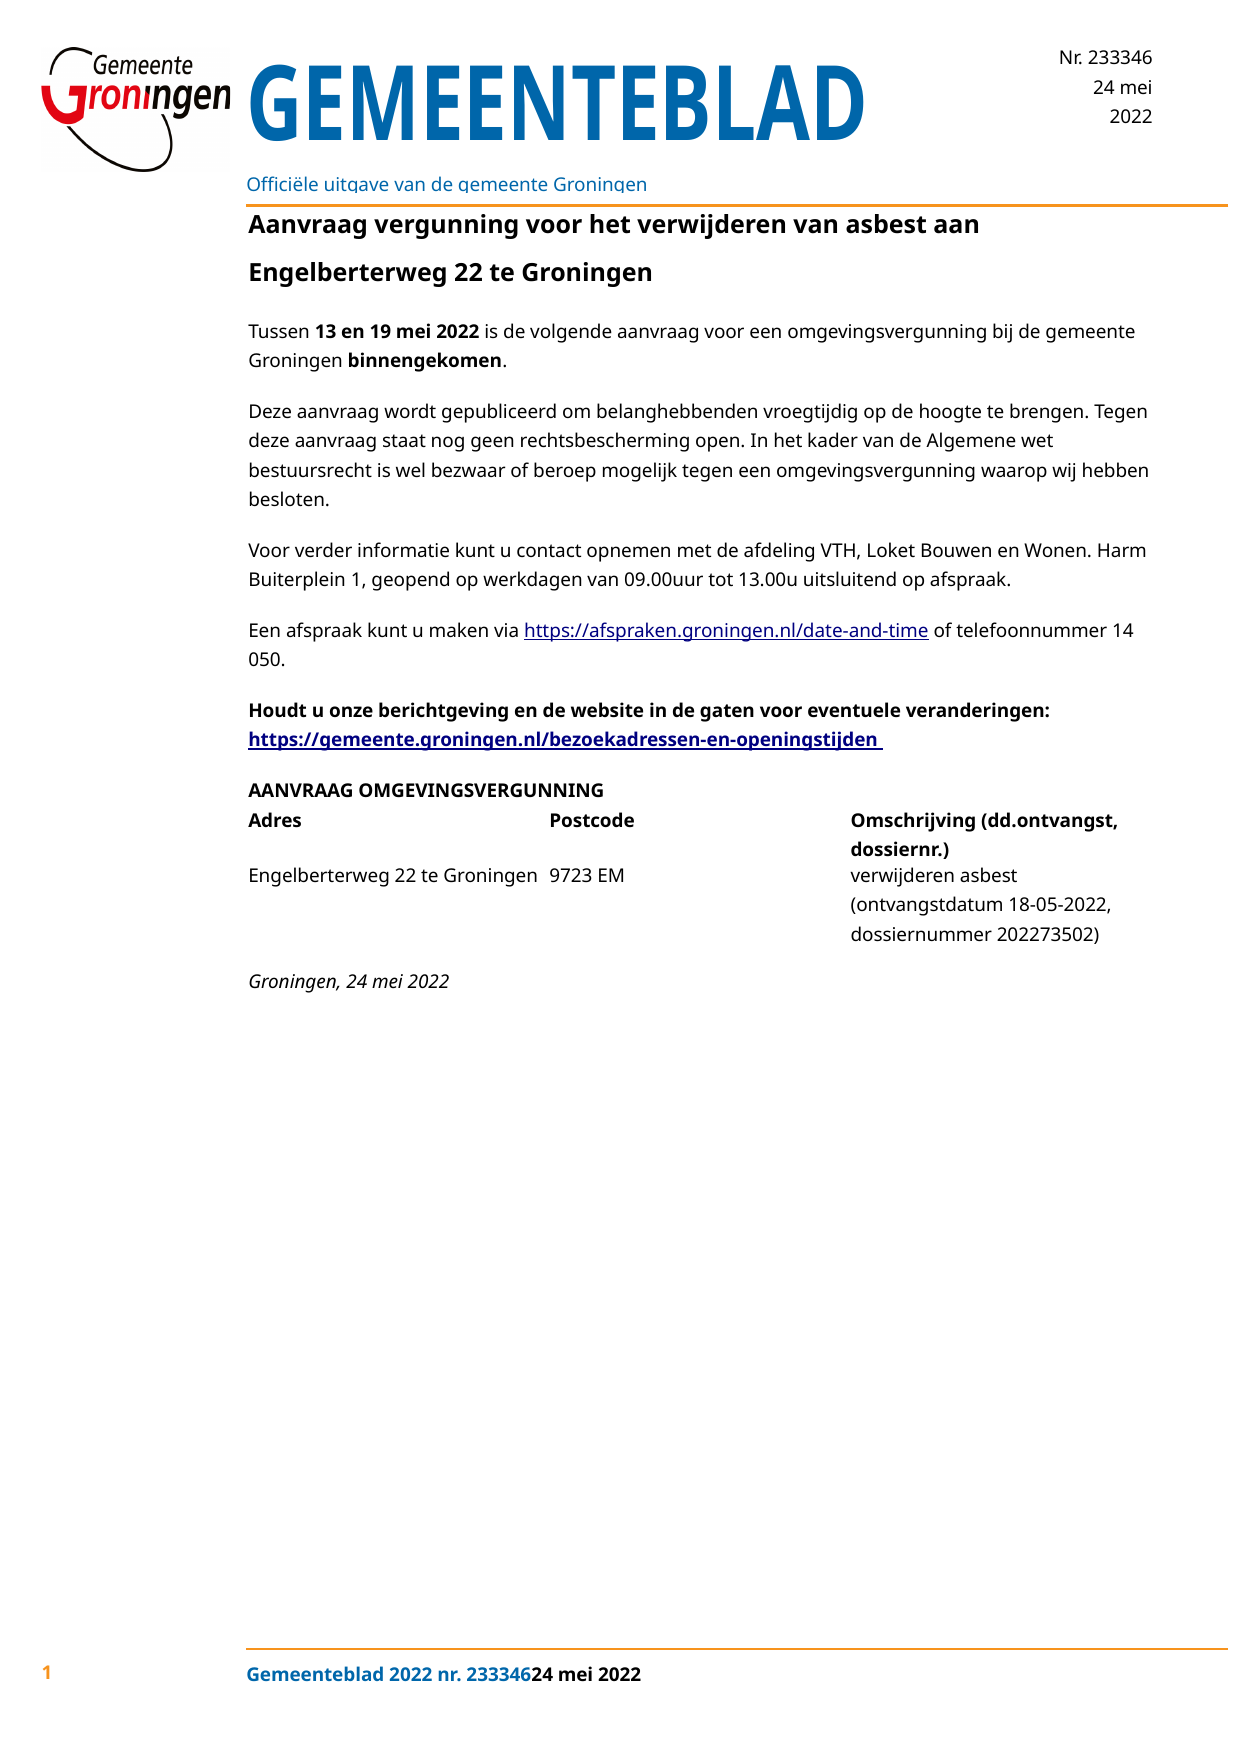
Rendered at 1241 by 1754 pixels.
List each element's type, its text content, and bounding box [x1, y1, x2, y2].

table_cell 9723 EM [549, 862, 850, 947]
text Tussen 13 en 19 mei 2022 is de volgende aanvraag voor een omgevingsvergunning bij de gemeente Groningen binnengekomen. [248, 318, 1152, 373]
text Deze aanvraag wordt gepubliceerd om belanghebbenden vroegtijdig op de hoogte te brengen. Tegen deze aanvraag staat nog geen rechtsbescherming open. In het kader van de Algemene wet bestuursrecht is wel bezwaar of beroep mogelijk tegen een omgevingsvergunning waarop wij hebben besloten. [248, 398, 1152, 512]
table_cell Engelberterweg 22 te Groningen [248, 862, 549, 947]
text Aanvraag vergunning voor het verwijderen van asbest aan Engelberterweg 22 te Groningen [248, 207, 1152, 288]
text AANVRAAG OMGEVINGSVERGUNNING [248, 777, 1152, 803]
picture [41, 47, 231, 172]
table_header Postcode [549, 807, 850, 862]
text Voor verder informatie kunt u contact opnemen met de afdeling VTH, Loket Bouwen en Wonen. Harm Buiterplein 1, geopend op werkdagen van 09.00uur tot 13.00u uitsluitend op afspraak. [248, 537, 1152, 592]
text Een afspraak kunt u maken via https://afspraken.groningen.nl/date-and-time of telefoonnummer 14 050. [248, 617, 1152, 672]
text Groningen, 24 mei 2022 [248, 968, 1152, 994]
text Houdt u onze berichtgeving en de website in de gaten voor eventuele veranderingen: https://gemeente.groningen.nl/bezoekadressen-en-openingstijden [248, 697, 1152, 752]
table_header Omschrijving (dd.ontvangst, dossiernr.) [850, 807, 1152, 862]
table_cell verwijderen asbest (ontvangstdatum 18-05-2022, dossiernummer 202273502) [850, 862, 1152, 947]
table_header Adres [248, 807, 549, 862]
